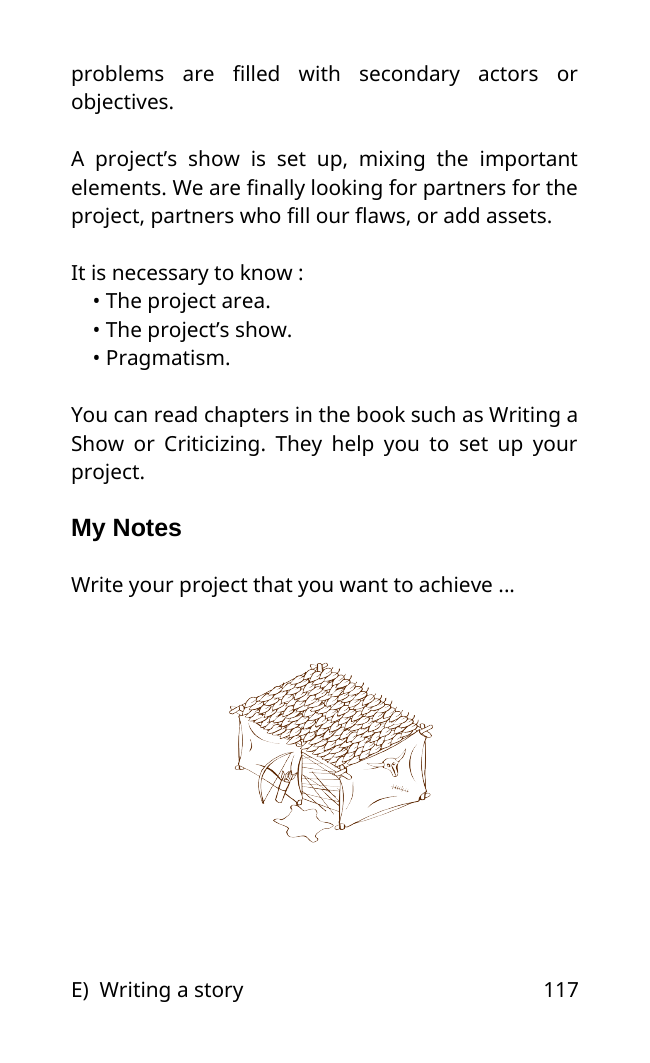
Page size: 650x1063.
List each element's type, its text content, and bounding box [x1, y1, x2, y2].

picture [209, 655, 440, 844]
text You can read chapters in the book such as Writing a Show or Criticizing. They help you to set up your project. [71, 372, 579, 486]
text It is necessary to know : • The project area. • The project’s show. • Pragmatism. [71, 230, 579, 372]
text problems are filled with secondary actors or objectives. A project’s show is set up, mixing the important elements. We are finally looking for partners for the project, partners who fill our flaws, or add assets. [71, 59, 579, 230]
subtitle My Notes [71, 486, 579, 541]
text Write your project that you want to achieve ... [71, 541, 579, 598]
